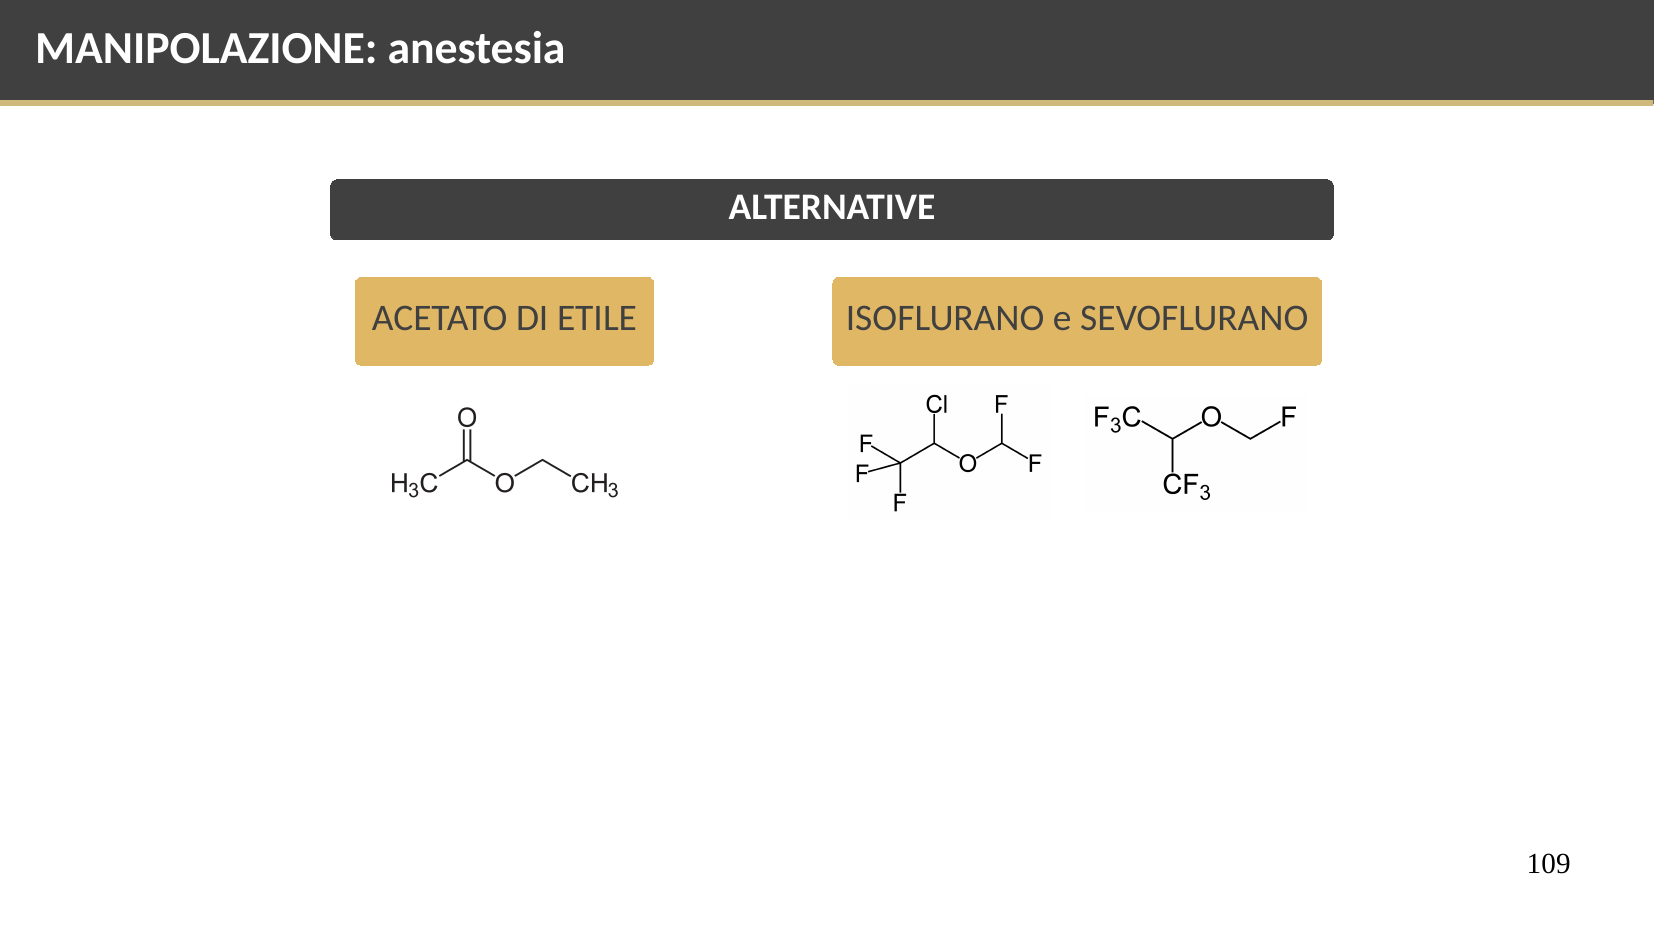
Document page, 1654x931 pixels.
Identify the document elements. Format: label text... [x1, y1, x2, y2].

picture [386, 405, 624, 500]
picture [1084, 395, 1307, 511]
text_box MANIPOLAZIONE: anestesia [0, 0, 1654, 100]
text_box ACETATO DI ETILE [355, 277, 654, 366]
text_box ISOFLURANO e SEVOFLURANO [832, 277, 1322, 366]
text_box ALTERNATIVE [330, 179, 1334, 240]
picture [847, 385, 1051, 521]
